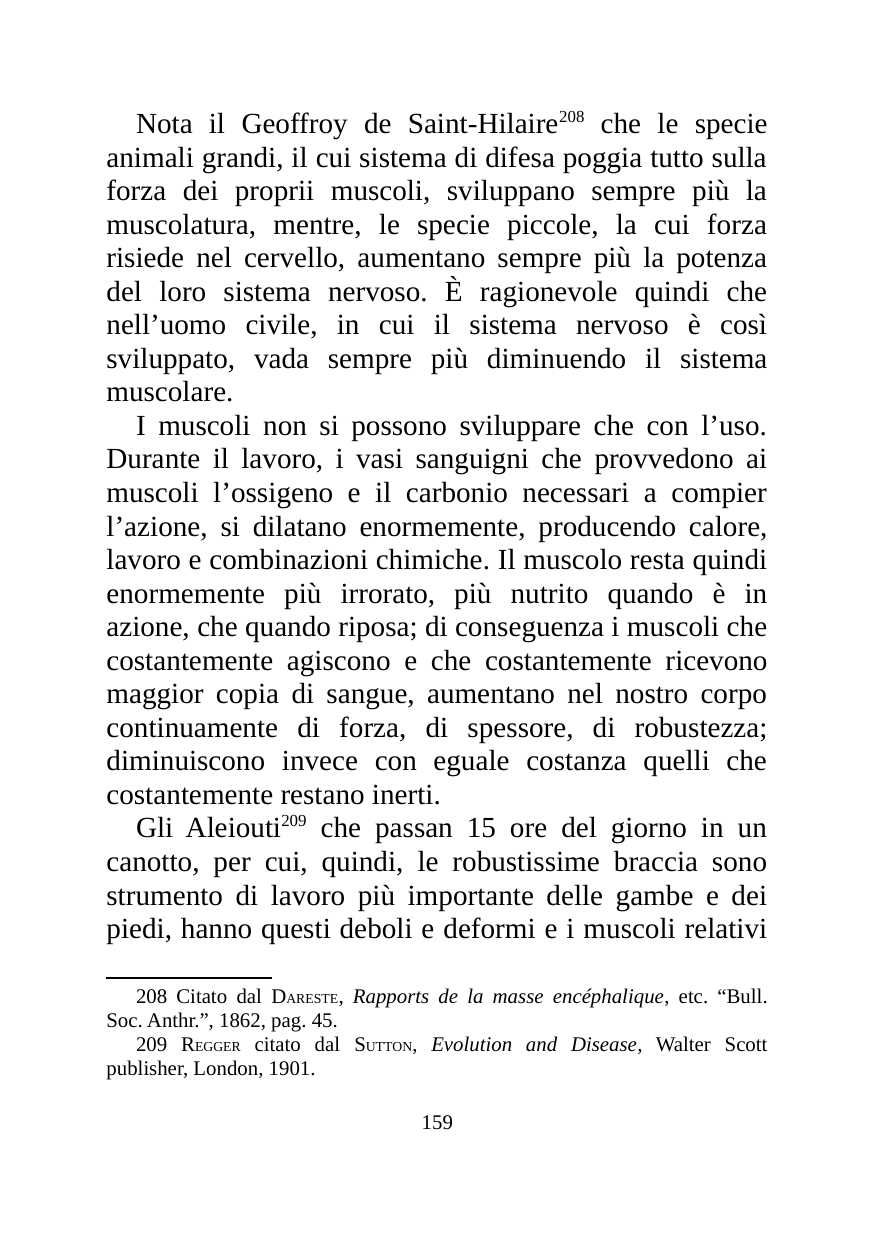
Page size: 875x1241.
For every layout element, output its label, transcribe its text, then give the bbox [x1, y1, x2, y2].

text Citato dal Dareste, Rapports de la masse encéphalique, etc. “Bull. Soc. Anthr.”, 1862, pag. 45. [106, 984, 768, 1032]
text Regger citato dal Sutton, Evolution and Disease, Walter Scott publisher, London, 1901. [106, 1032, 768, 1080]
text Nota il Geoffroy de Saint-Hilaire che le specie animali grandi, il cui sistema di difesa poggia tutto sulla forza dei proprii muscoli, sviluppano sempre più la muscolatura, mentre, le specie piccole, la cui forza risiede nel cervello, aumentano sempre più la potenza del loro sistema nervoso. È ragionevole quindi che nell’uomo civile, in cui il sistema nervoso è così sviluppato, vada sempre più diminuendo il sistema muscolare. [106, 106, 768, 408]
text I muscoli non si possono sviluppare che con l’uso. Durante il lavoro, i vasi sanguigni che provvedono ai muscoli l’ossigeno e il carbonio necessari a compier l’azione, si dilatano enormemente, producendo calore, lavoro e combinazioni chimiche. Il muscolo resta quindi enormemente più irrorato, più nutrito quando è in azione, che quando riposa; di conseguenza i muscoli che costantemente agiscono e che costantemente ricevono maggior copia di sangue, aumentano nel nostro corpo continuamente di forza, di spessore, di robustezza; diminuiscono invece con eguale costanza quelli che costantemente restano inerti. [106, 408, 768, 811]
text Gli Aleiouti che passan 15 ore del giorno in un canotto, per cui, quindi, le robustissime braccia sono strumento di lavoro più importante delle gambe e dei piedi, hanno questi deboli e deformi e i muscoli relativi [106, 811, 768, 945]
